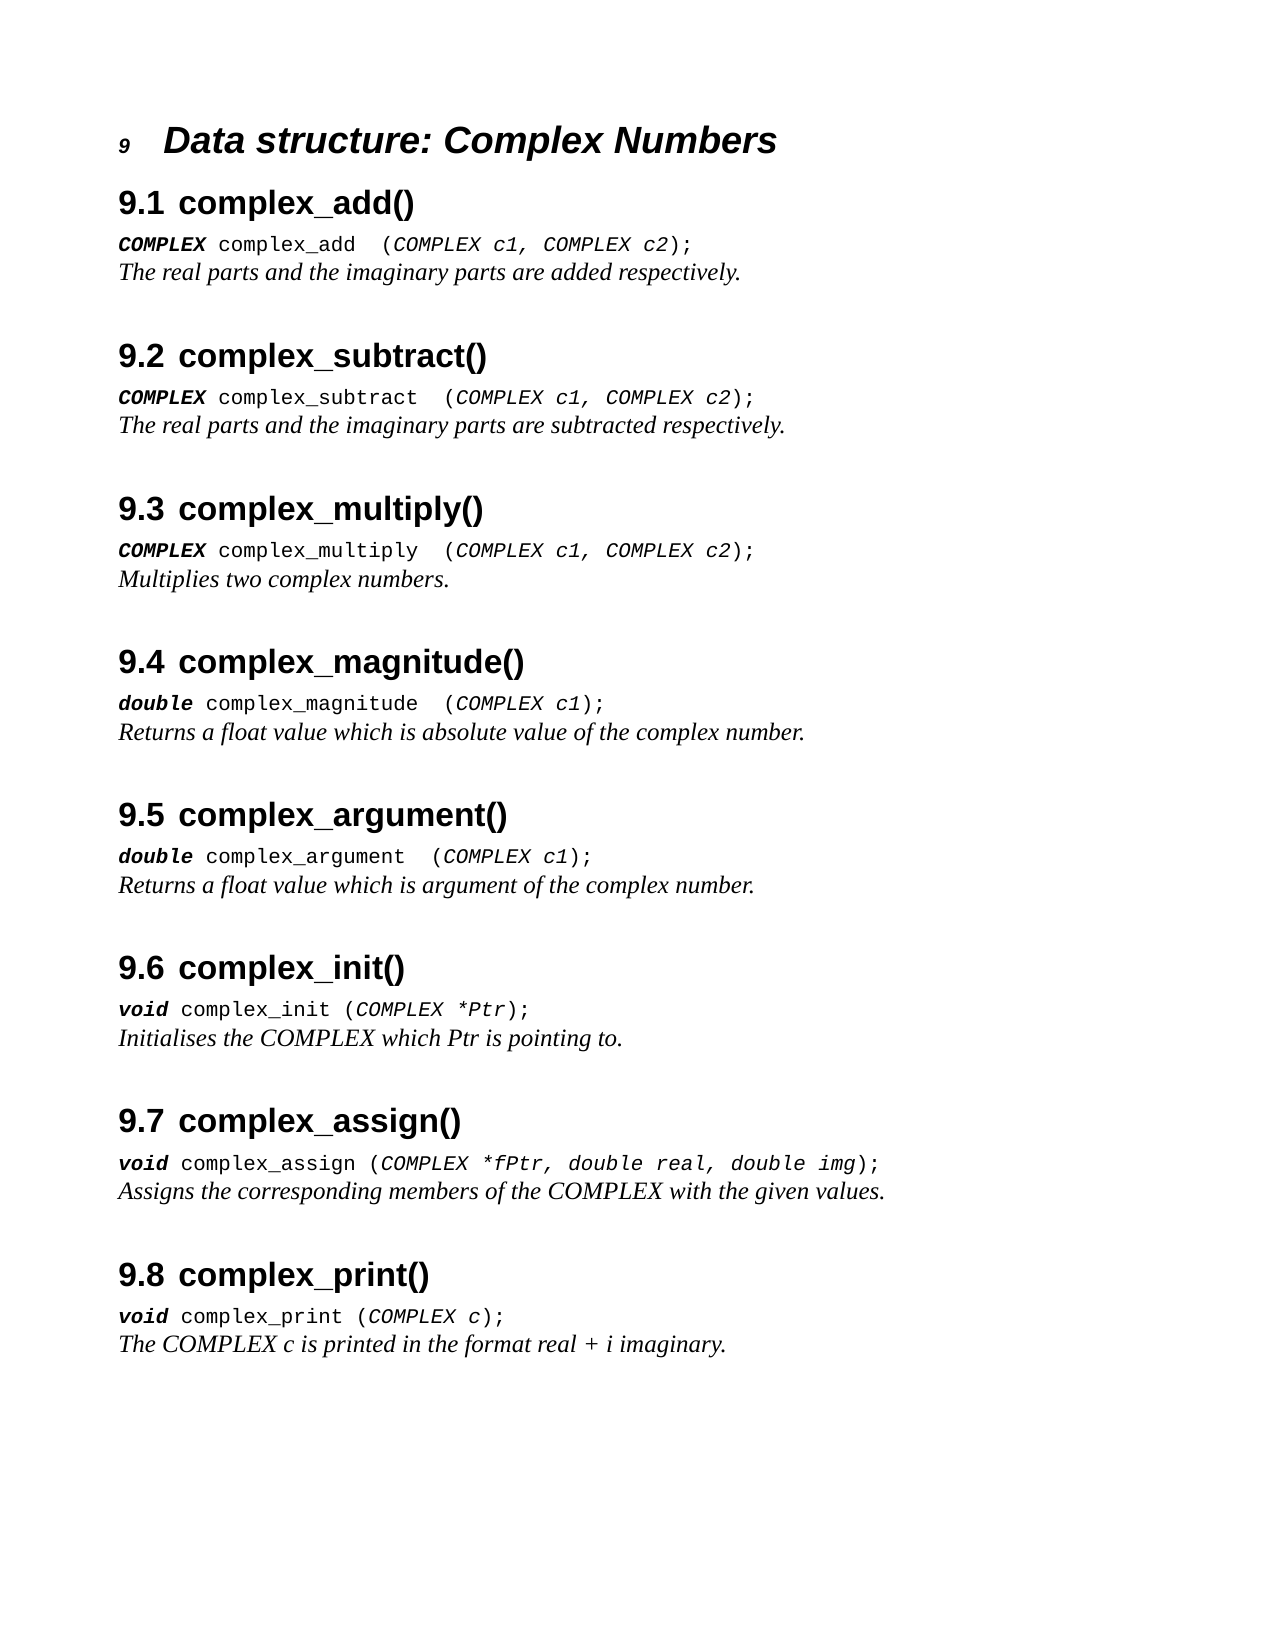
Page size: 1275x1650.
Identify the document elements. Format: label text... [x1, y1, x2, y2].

text Multiplies two complex numbers. [118, 564, 1157, 592]
subtitle complex_multiply() [118, 489, 1157, 527]
text The real parts and the imaginary parts are subtracted respectively. [118, 411, 1157, 439]
text void complex_assign (COMPLEX *fPtr, double real, double img); [118, 1152, 1157, 1176]
subtitle complex_argument() [118, 795, 1157, 834]
subtitle complex_init() [118, 948, 1157, 987]
text Assigns the corresponding members of the COMPLEX with the given values. [118, 1176, 1157, 1205]
text COMPLEX complex_add (COMPLEX c1, COMPLEX c2); [118, 234, 1157, 257]
subtitle complex_print() [118, 1254, 1157, 1293]
text Initialises the COMPLEX which Ptr is pointing to. [118, 1023, 1157, 1052]
text double complex_argument (COMPLEX c1); [118, 846, 1157, 870]
text Returns a float value which is argument of the complex number. [118, 870, 1157, 899]
text COMPLEX complex_subtract (COMPLEX c1, COMPLEX c2); [118, 387, 1157, 411]
subtitle complex_add() [118, 183, 1157, 221]
text void complex_init (COMPLEX *Ptr); [118, 999, 1157, 1023]
subtitle complex_subtract() [118, 336, 1157, 374]
text The real parts and the imaginary parts are added respectively. [118, 257, 1157, 286]
text The COMPLEX c is printed in the format real + i imaginary. [118, 1329, 1157, 1358]
text double complex_magnitude (COMPLEX c1); [118, 693, 1157, 717]
text COMPLEX complex_multiply (COMPLEX c1, COMPLEX c2); [118, 540, 1157, 564]
subtitle complex_magnitude() [118, 642, 1157, 681]
text void complex_print (COMPLEX c); [118, 1306, 1157, 1329]
subtitle Data structure: Complex Numbers [118, 118, 1157, 162]
subtitle complex_assign() [118, 1101, 1157, 1140]
text Returns a float value which is absolute value of the complex number. [118, 717, 1157, 746]
